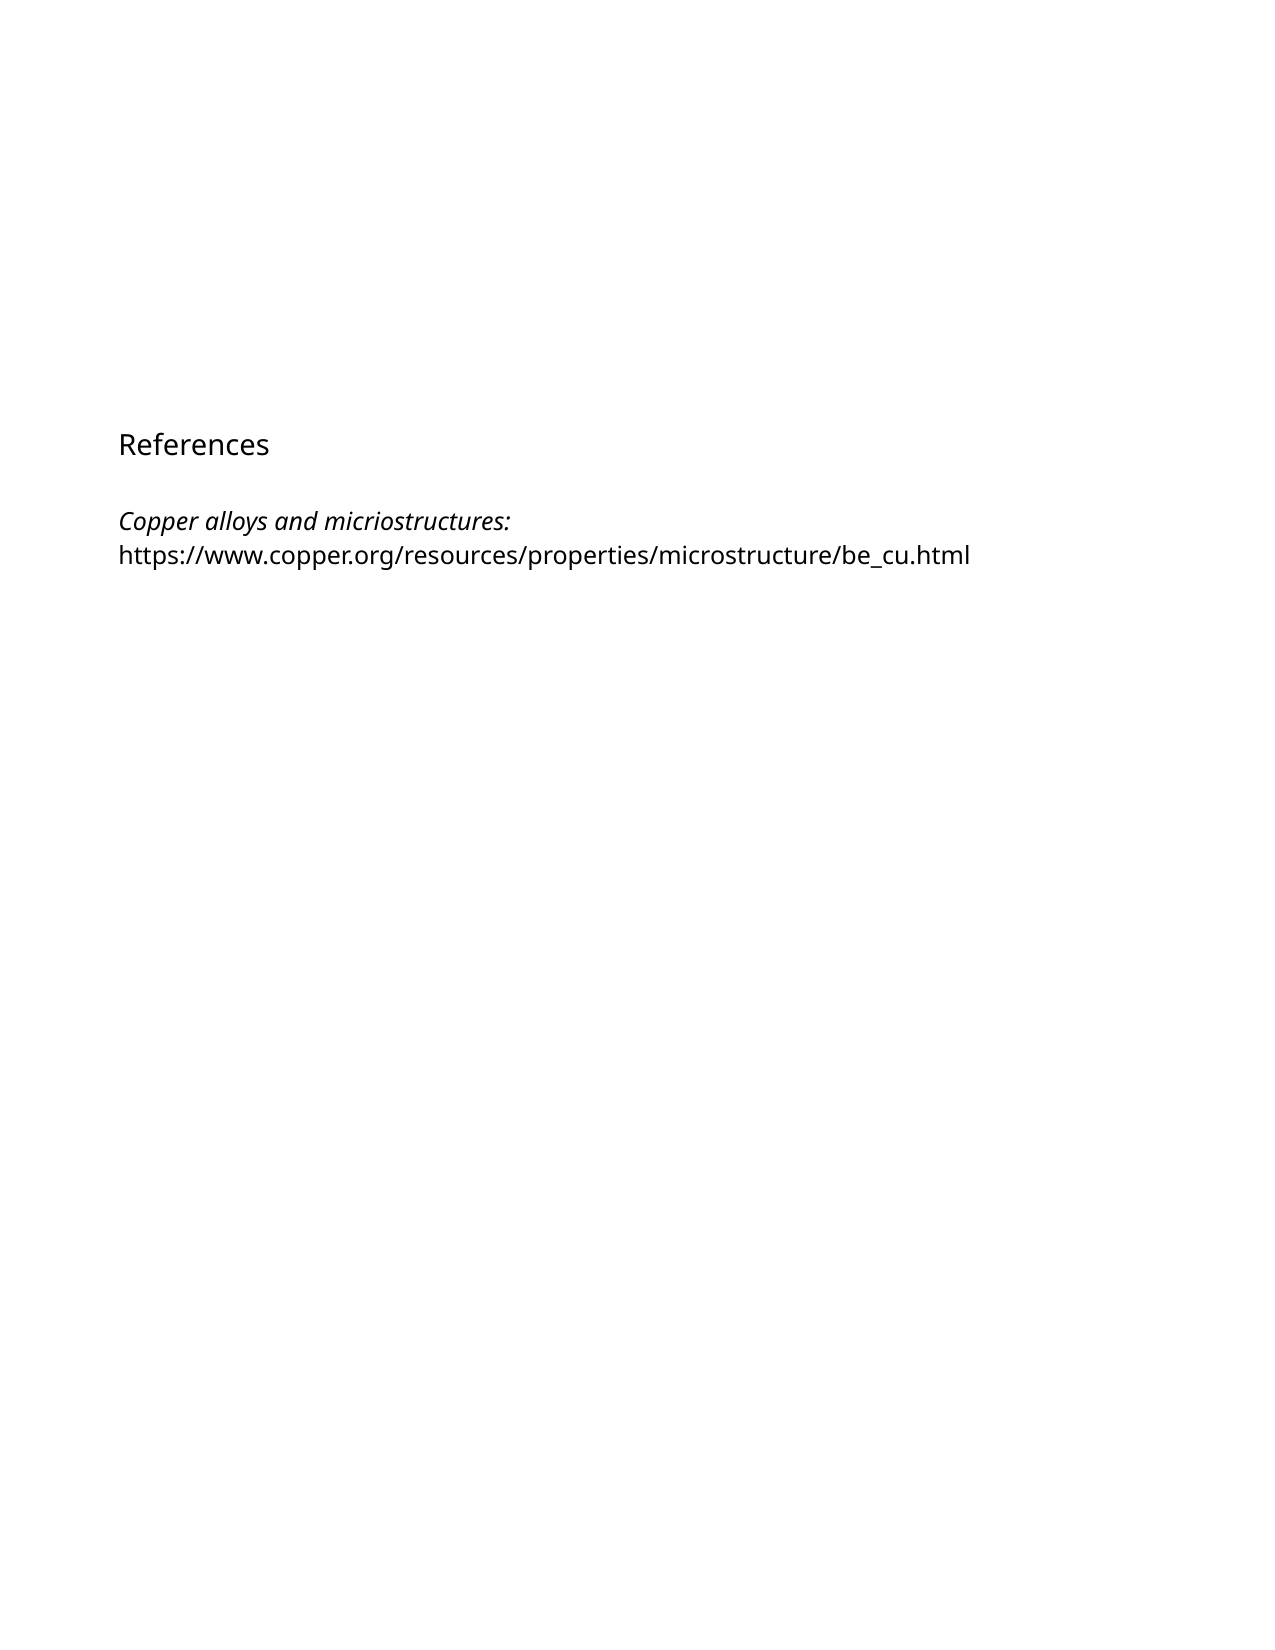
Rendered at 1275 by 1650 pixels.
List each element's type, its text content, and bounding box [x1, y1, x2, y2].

text Copper alloys and micriostructures: [118, 504, 1157, 538]
text https://www.copper.org/resources/properties/microstructure/be_cu.html [118, 538, 1157, 572]
text References [118, 424, 1157, 464]
